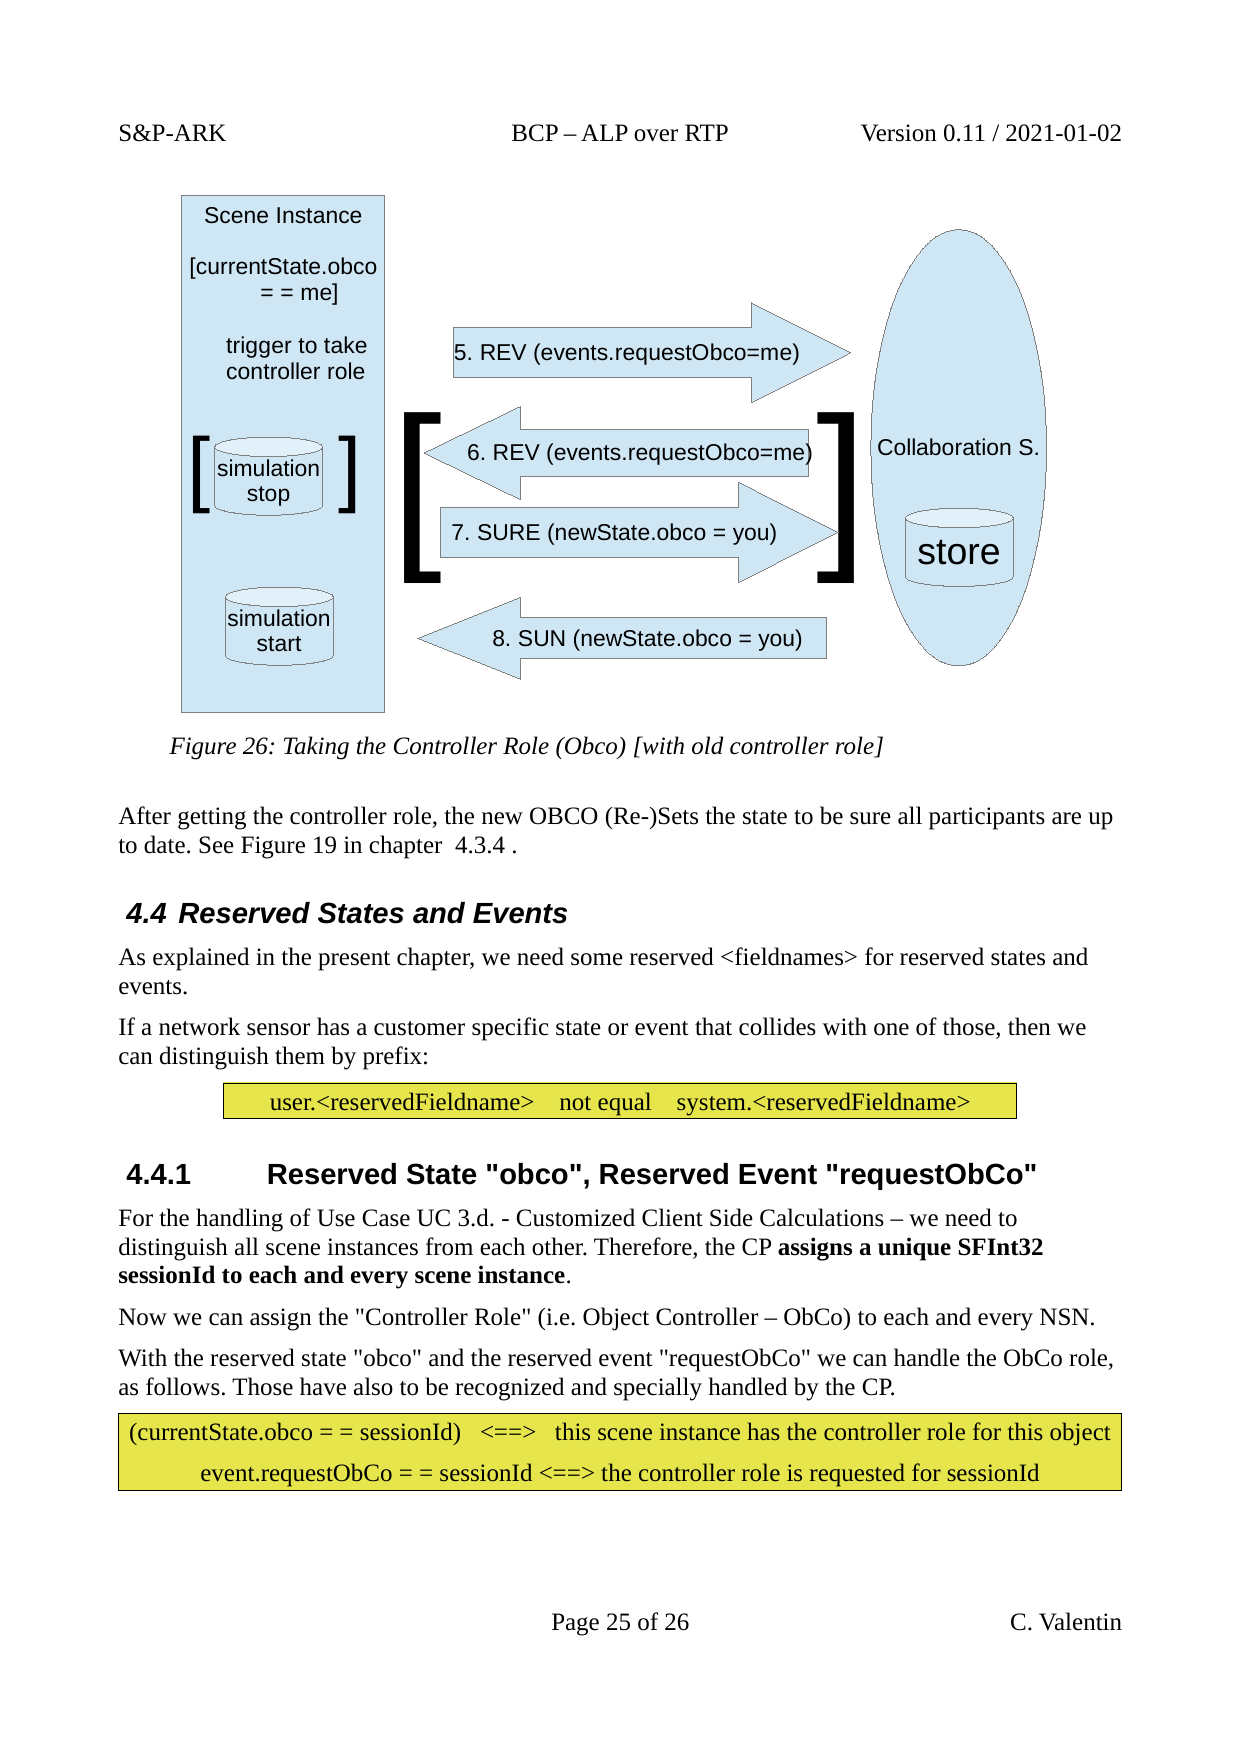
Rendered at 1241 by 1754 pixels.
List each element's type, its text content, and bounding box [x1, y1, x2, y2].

text If a network sensor has a customer specific state or event that collides with one of those, then we can distinguish them by prefix: [118, 1012, 1122, 1070]
text With the reserved state "obco" and the reserved event "requestObCo" we can handle the ObCo role, as follows. Those have also to be recognized and specially handled by the CP. [118, 1343, 1122, 1400]
text Figure 26: Taking the Controller Role (Obco) [with old controller role] [169, 188, 1055, 760]
text (currentState.obco = = sessionId) <==> this scene instance has the controller role for this object [119, 1414, 1121, 1446]
text For the handling of Use Case UC 3.d. - Customized Client Side Calculations – we need to distinguish all scene instances from each other. Therefore, the CP assigns a unique SFInt32 sessionId to each and every scene instance. [118, 1203, 1122, 1289]
text user.<reservedFieldname> not equal system.<reservedFieldname> [224, 1084, 1016, 1118]
text After getting the controller role, the new OBCO (Re-)Sets the state to be sure all participants are up to date. See Figure 19 in chapter 4.3.4 . [118, 801, 1122, 859]
text event.requestObCo = = sessionId <==> the controller role is requested for sessionId [119, 1454, 1121, 1490]
text As explained in the present chapter, we need some reserved <fieldnames> for reserved states and events. [118, 942, 1122, 1000]
subtitle Reserved States and Events [118, 896, 1122, 930]
subtitle Reserved State "obco", Reserved Event "requestObCo" [118, 1157, 1122, 1190]
text Now we can assign the "Controller Role" (i.e. Object Controller – ObCo) to each and every NSN. [118, 1302, 1122, 1330]
